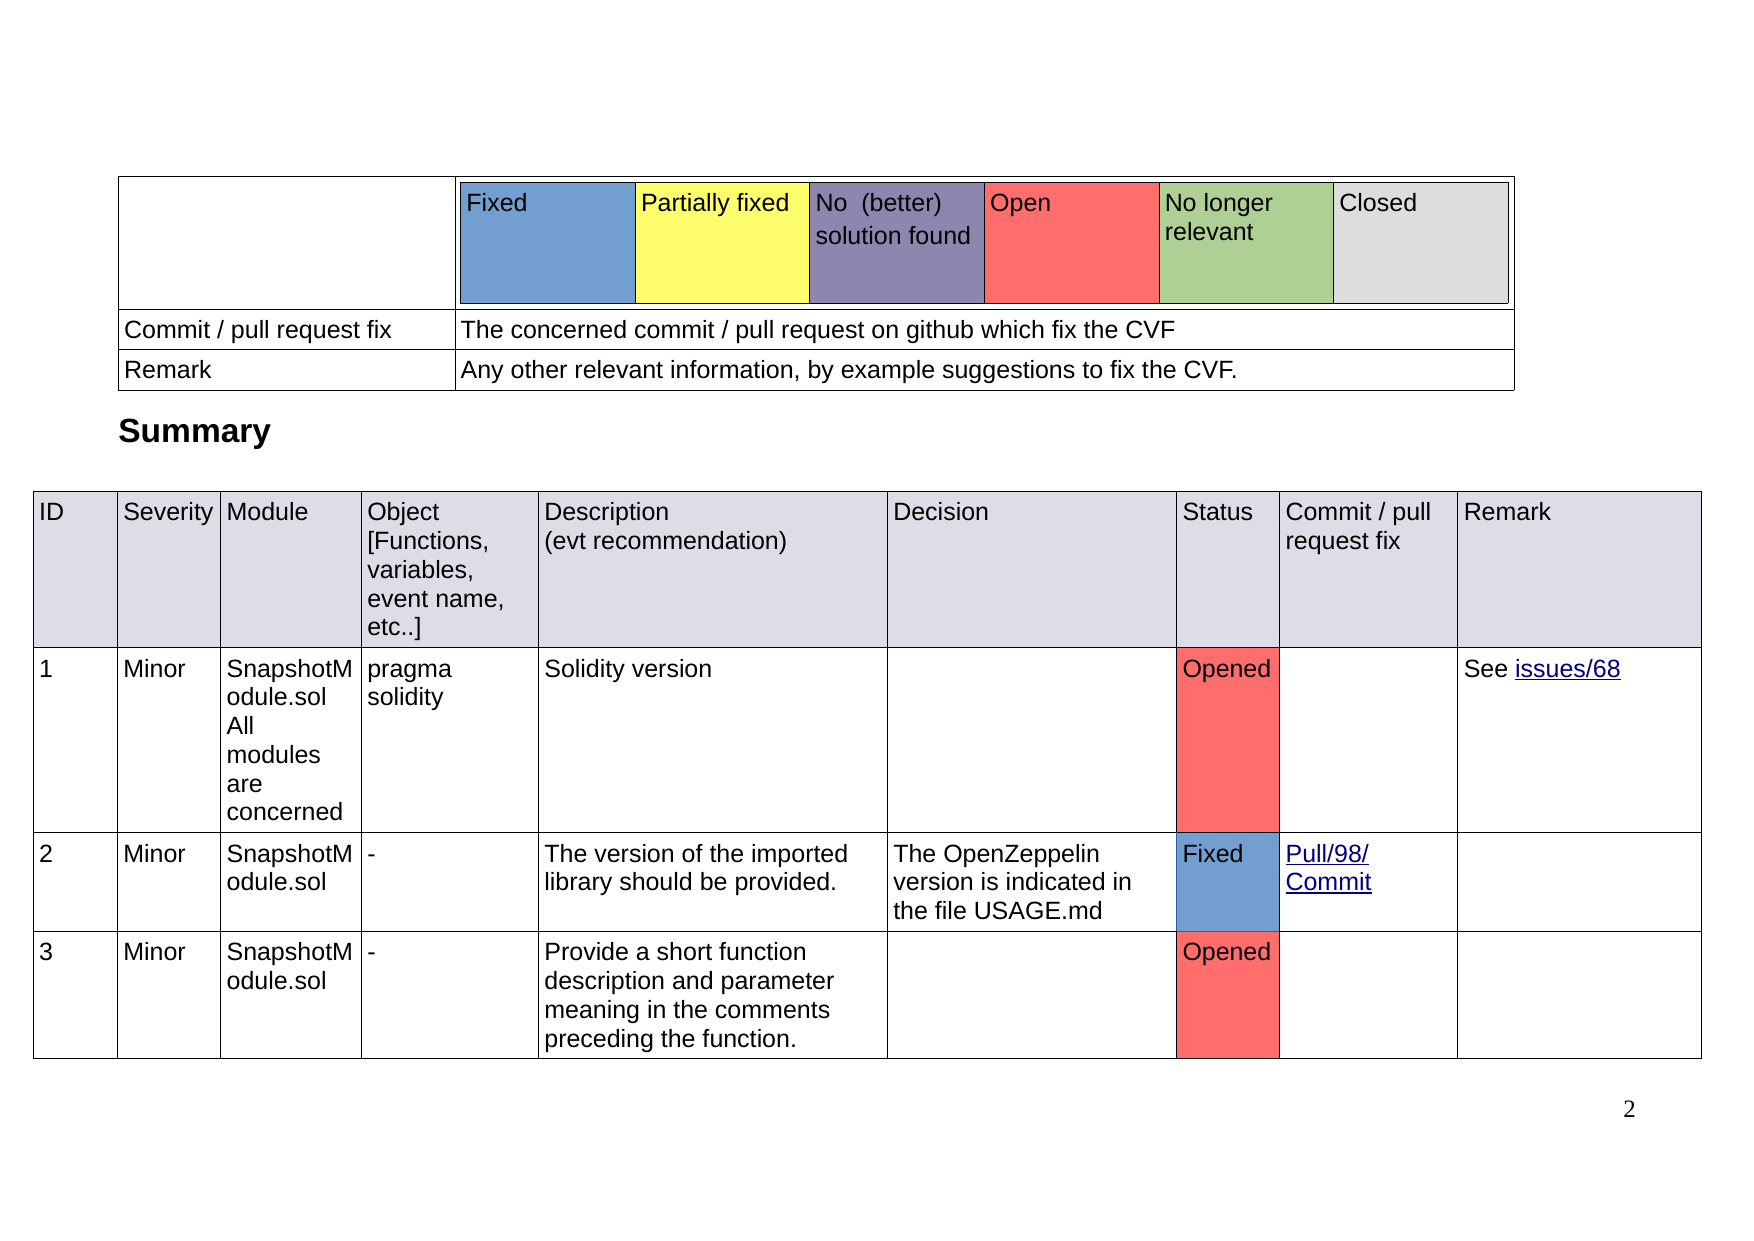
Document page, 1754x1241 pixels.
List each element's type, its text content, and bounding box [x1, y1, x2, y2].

table_cell Fixed [1177, 833, 1279, 931]
table_header Decision [888, 492, 1176, 647]
table_cell The version of the imported library should be provided. [539, 833, 887, 931]
table_cell 1 [34, 648, 117, 832]
table_cell 2 [34, 833, 117, 931]
table_cell Pull/98/ Commit [1280, 833, 1457, 931]
table_cell SnapshotModule.sol All modules are concerned [221, 648, 361, 832]
table_cell The OpenZeppelin version is indicated in the file USAGE.md [888, 833, 1176, 931]
table_header ID [34, 492, 117, 647]
table_cell pragma solidity [362, 648, 538, 832]
table_header No (better) solution found [810, 183, 984, 303]
subtitle Summary [118, 411, 1635, 449]
table_header Remark [1458, 492, 1701, 647]
table_cell See issues/68 [1458, 648, 1701, 832]
table_cell 3 [34, 932, 117, 1058]
table_header Partially fixed [636, 183, 809, 303]
table_cell Minor [118, 932, 220, 1058]
table_cell [888, 648, 1176, 832]
table_cell SnapshotModule.sol [221, 932, 361, 1058]
table_cell [1280, 932, 1457, 1058]
table_cell [456, 177, 1514, 309]
table_cell [888, 932, 1176, 1058]
table_header No longer relevant [1160, 183, 1333, 303]
table_cell The concerned commit / pull request on github which fix the CVF [456, 310, 1514, 349]
table_header Fixed [461, 183, 635, 303]
table_cell - [362, 932, 538, 1058]
table_cell Opened [1177, 648, 1279, 832]
table_cell SnapshotModule.sol [221, 833, 361, 931]
table_header Severity [118, 492, 220, 647]
table_header Closed [1334, 183, 1508, 303]
table_cell Opened [1177, 932, 1279, 1058]
table_header Status [1177, 492, 1279, 647]
table_cell Solidity version [539, 648, 887, 832]
table_header Description (evt recommendation) [539, 492, 887, 647]
table_header Object [Functions, variables, event name, etc..] [362, 492, 538, 647]
table_cell Provide a short function description and parameter meaning in the comments preceding the function. [539, 932, 887, 1058]
table_cell [1280, 648, 1457, 832]
table_cell Remark [119, 350, 455, 390]
table_cell Any other relevant information, by example suggestions to fix the CVF. [456, 350, 1514, 390]
table_cell [1458, 833, 1701, 931]
table_header Open [985, 183, 1159, 303]
table_cell Commit / pull request fix [119, 310, 455, 349]
table_cell Minor [118, 648, 220, 832]
table_cell Minor [118, 833, 220, 931]
table_cell - [362, 833, 538, 931]
table_cell [1458, 932, 1701, 1058]
table_header Commit / pull request fix [1280, 492, 1457, 647]
table_cell [119, 177, 455, 309]
table_header Module [221, 492, 361, 647]
